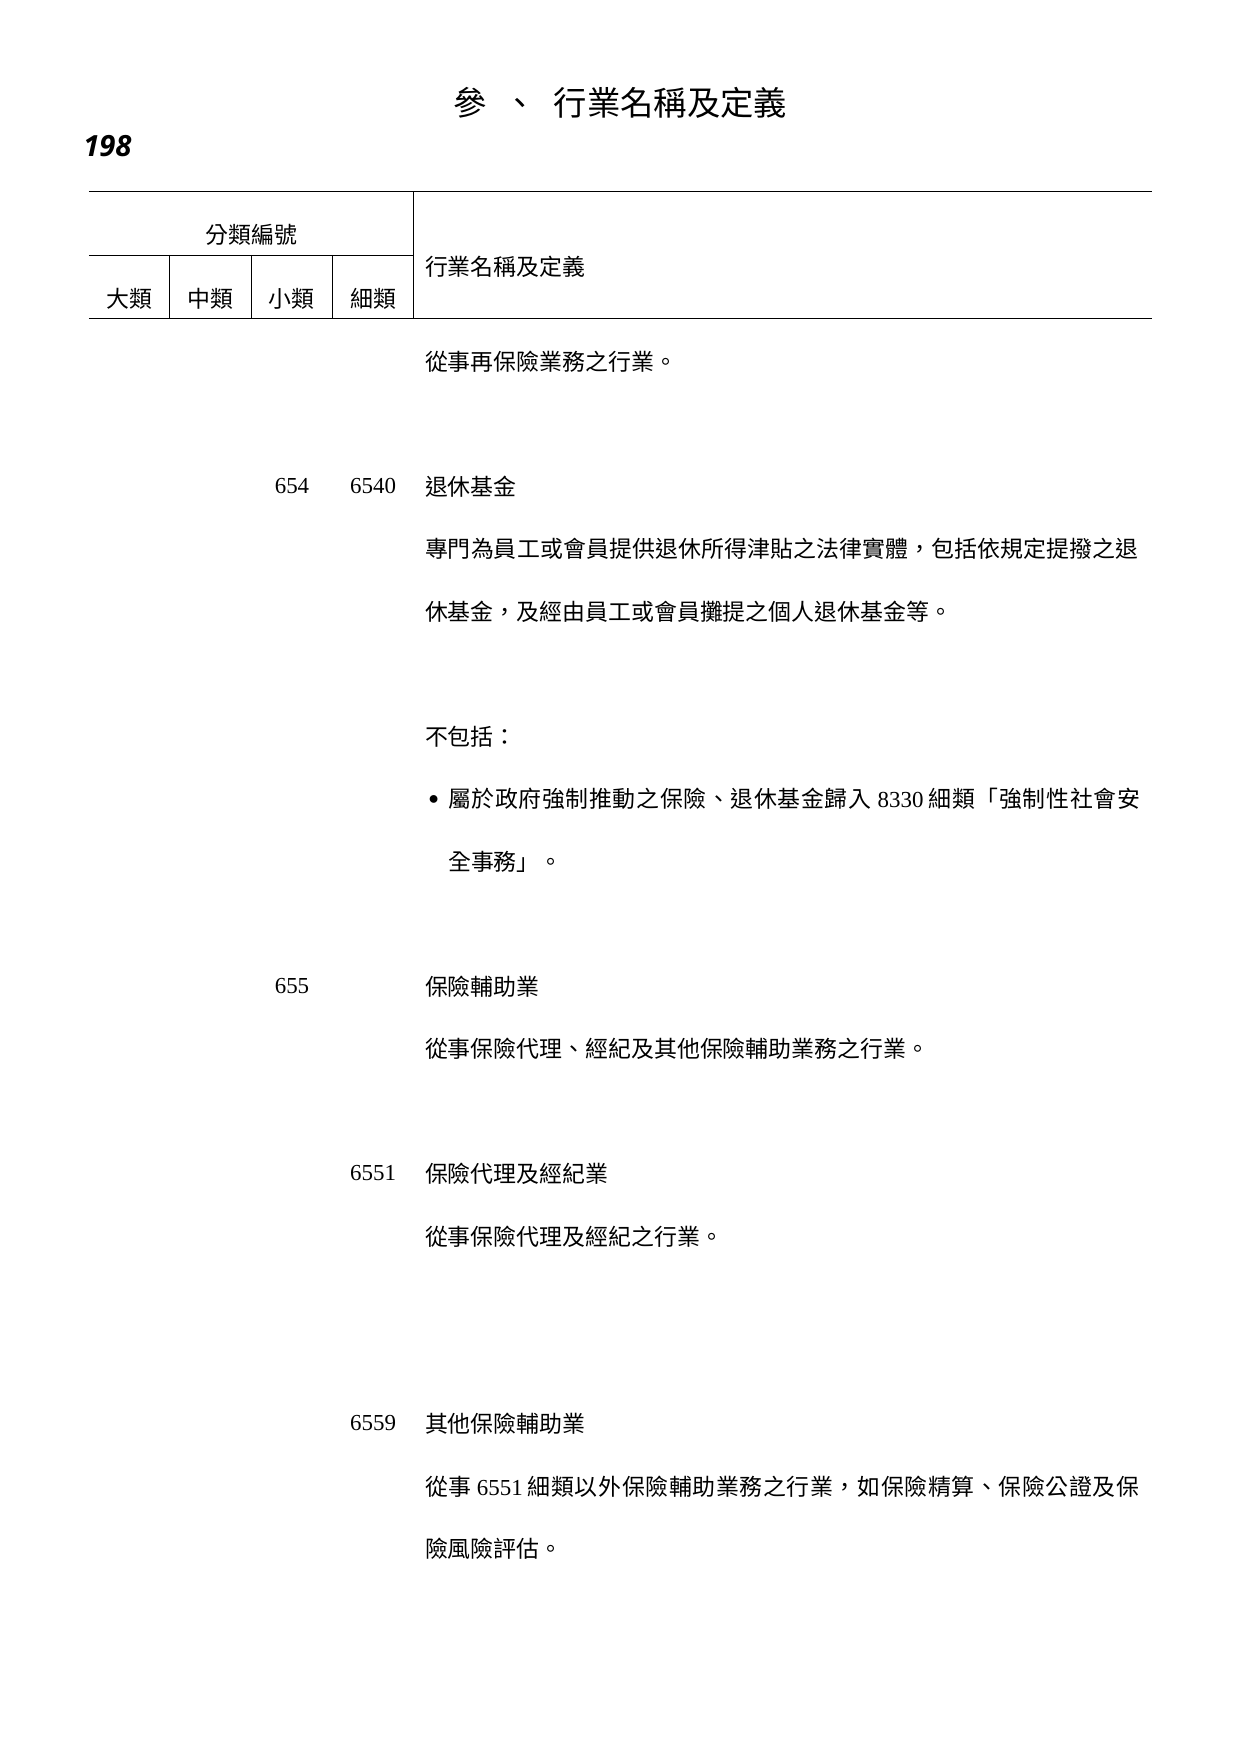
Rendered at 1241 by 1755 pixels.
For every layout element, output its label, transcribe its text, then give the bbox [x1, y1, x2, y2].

table_cell 大類 [89, 256, 169, 318]
table_cell 6551 [332, 1131, 413, 1381]
table_cell 小類 [252, 256, 332, 318]
table_cell 從事再保險業務之行業。 [414, 319, 1152, 443]
table_cell [170, 319, 251, 443]
table_cell [170, 1131, 251, 1381]
table_cell [170, 943, 251, 1131]
table_cell [170, 1381, 251, 1568]
table_cell 其他保險輔助業 從事6551細類以外保險輔助業務之行業，如保險精算、保險公證及保險風險評估。 [414, 1381, 1152, 1568]
table_cell 細類 [333, 256, 413, 318]
table_cell [251, 319, 332, 443]
table_cell [332, 943, 413, 1131]
table_cell [89, 1131, 170, 1381]
table_cell [251, 1131, 332, 1381]
table_header 行業名稱及定義 [414, 192, 1152, 318]
table_cell 保險代理及經紀業 從事保險代理及經紀之行業。 [414, 1131, 1152, 1381]
table_cell 655 [251, 943, 332, 1131]
table_cell [89, 443, 170, 943]
table_header 分類編號 [89, 192, 413, 255]
table_cell 中類 [170, 256, 251, 318]
table_cell 退休基金 專門為員工或會員提供退休所得津貼之法律實體，包括依規定提撥之退休基金，及經由員工或會員攤提之個人退休基金等。 不包括： 屬於政府強制推動之保險、退休基金歸入8330細類「強制性社會安全事務」。 [414, 443, 1152, 943]
table_cell [89, 943, 170, 1131]
table_cell 保險輔助業 從事保險代理、經紀及其他保險輔助業務之行業。 [414, 943, 1152, 1131]
table_cell 6559 [332, 1381, 413, 1568]
table_cell 654 [251, 443, 332, 943]
table_cell 6540 [332, 443, 413, 943]
table_cell [89, 1381, 170, 1568]
table_cell [251, 1381, 332, 1568]
table_cell [89, 319, 170, 443]
table_cell [332, 319, 413, 443]
table_cell [170, 443, 251, 943]
